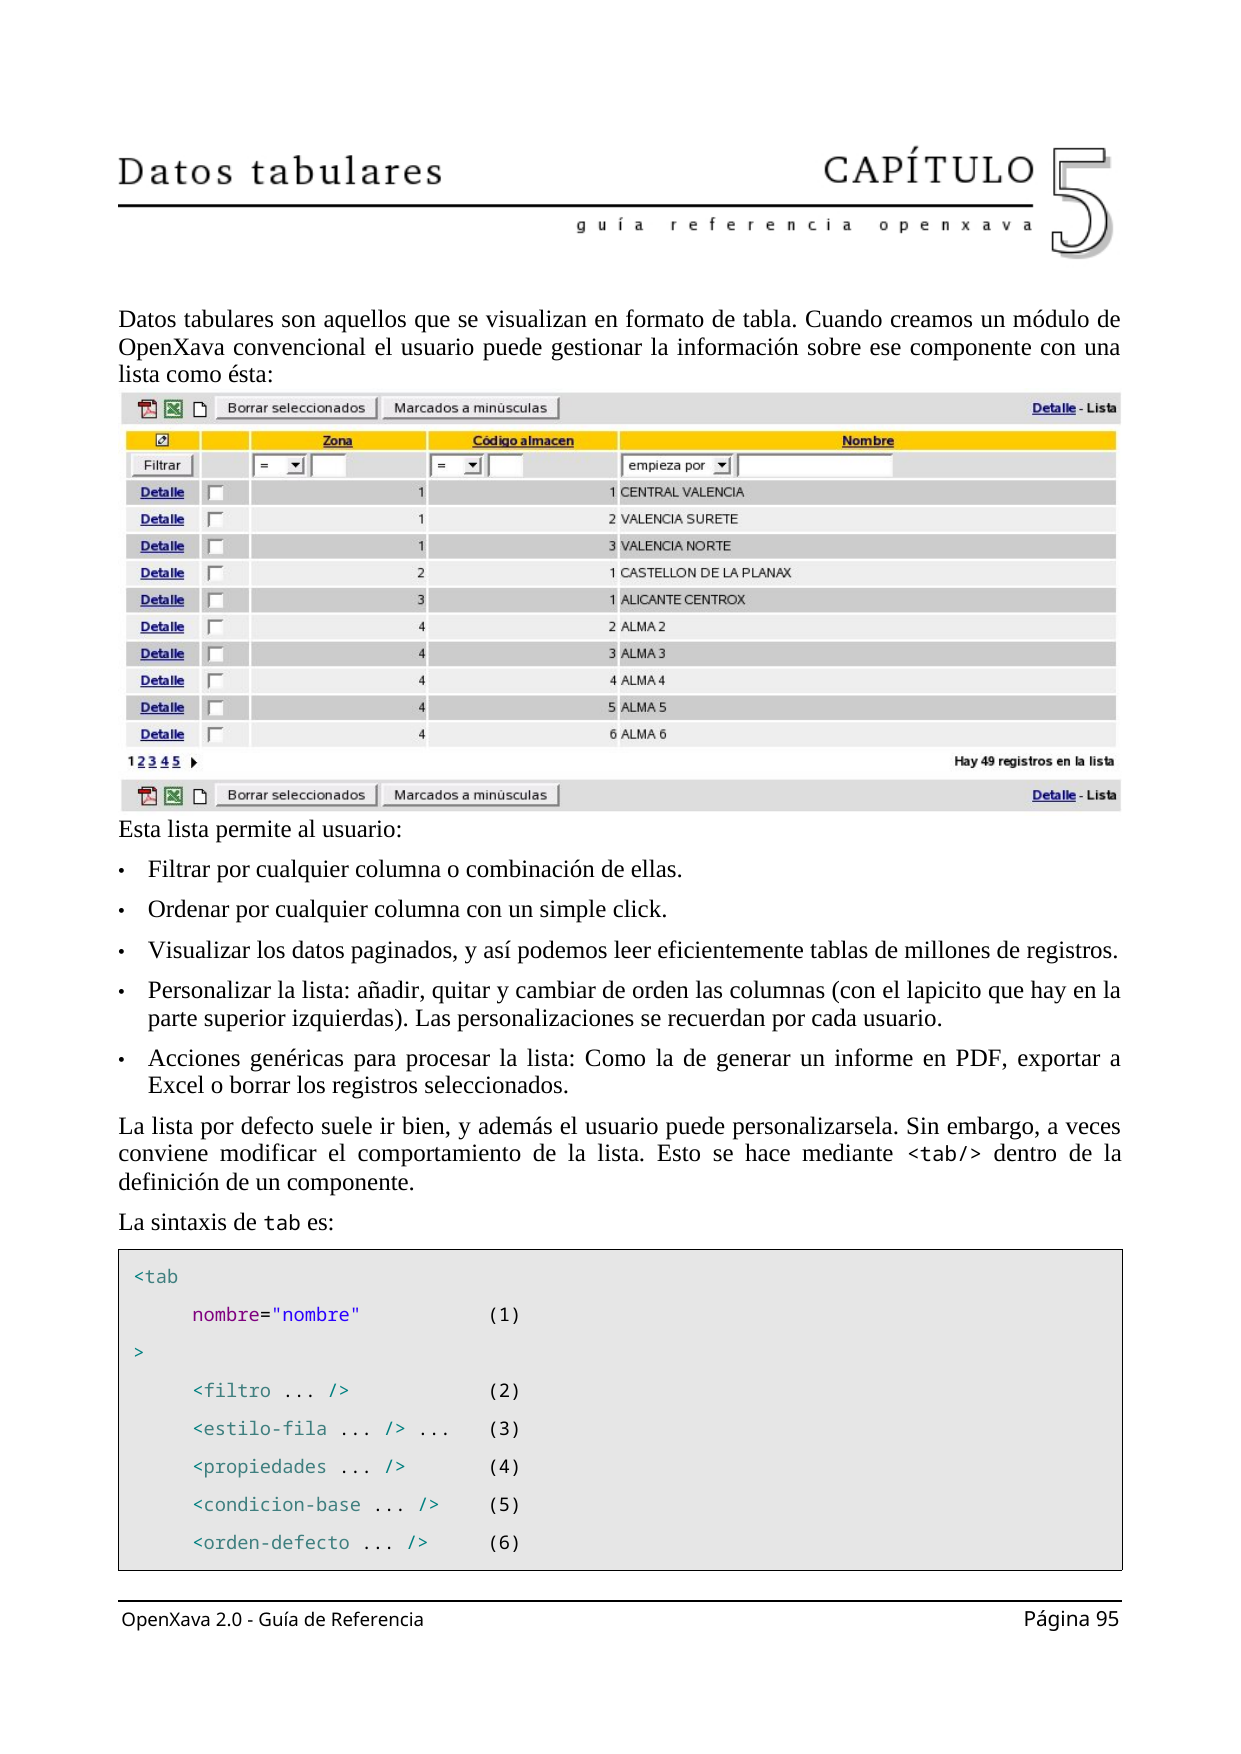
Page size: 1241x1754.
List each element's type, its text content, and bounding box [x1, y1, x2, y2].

text <orden-defecto ... /> (6) [119, 1515, 1122, 1570]
text <condicion-base ... /> (5) [119, 1477, 1122, 1515]
text La sintaxis de tab es: [118, 1208, 1122, 1236]
text <tab [119, 1250, 1122, 1287]
list Visualizar los datos paginados, y así podemos leer eficientemente tablas de millones de registros. [118, 936, 1122, 963]
text <filtro ... /> (2) [119, 1363, 1122, 1401]
list Acciones genéricas para procesar la lista: Como la de generar un informe en PDF, exportar a Excel o borrar los registros seleccionados. [118, 1044, 1122, 1099]
picture [118, 388, 1122, 816]
list Ordenar por cualquier columna con un simple click. [118, 896, 1122, 923]
text Datos tabulares son aquellos que se visualizan en formato de tabla. Cuando creamos un módulo de OpenXava convencional el usuario puede gestionar la información sobre ese componente con una lista como ésta: [118, 305, 1122, 388]
text La lista por defecto suele ir bien, y además el usuario puede personalizarsela. Sin embargo, a veces conviene modificar el comportamiento de la lista. Esto se hace mediante <tab/> dentro de la definición de un componente. [118, 1112, 1122, 1195]
subtitle Datos tabulares [118, 288, 1122, 293]
text Esta lista permite al usuario: [118, 816, 1122, 843]
text <propiedades ... /> (4) [119, 1439, 1122, 1477]
picture [118, 118, 1122, 288]
text > [119, 1325, 1122, 1363]
list Filtrar por cualquier columna o combinación de ellas. [118, 855, 1122, 883]
list Personalizar la lista: añadir, quitar y cambiar de orden las columnas (con el lapicito que hay en la parte superior izquierdas). Las personalizaciones se recuerdan por cada usuario. [118, 976, 1122, 1031]
text <estilo-fila ... /> ... (3) [119, 1401, 1122, 1439]
text nombre="nombre" (1) [119, 1287, 1122, 1325]
